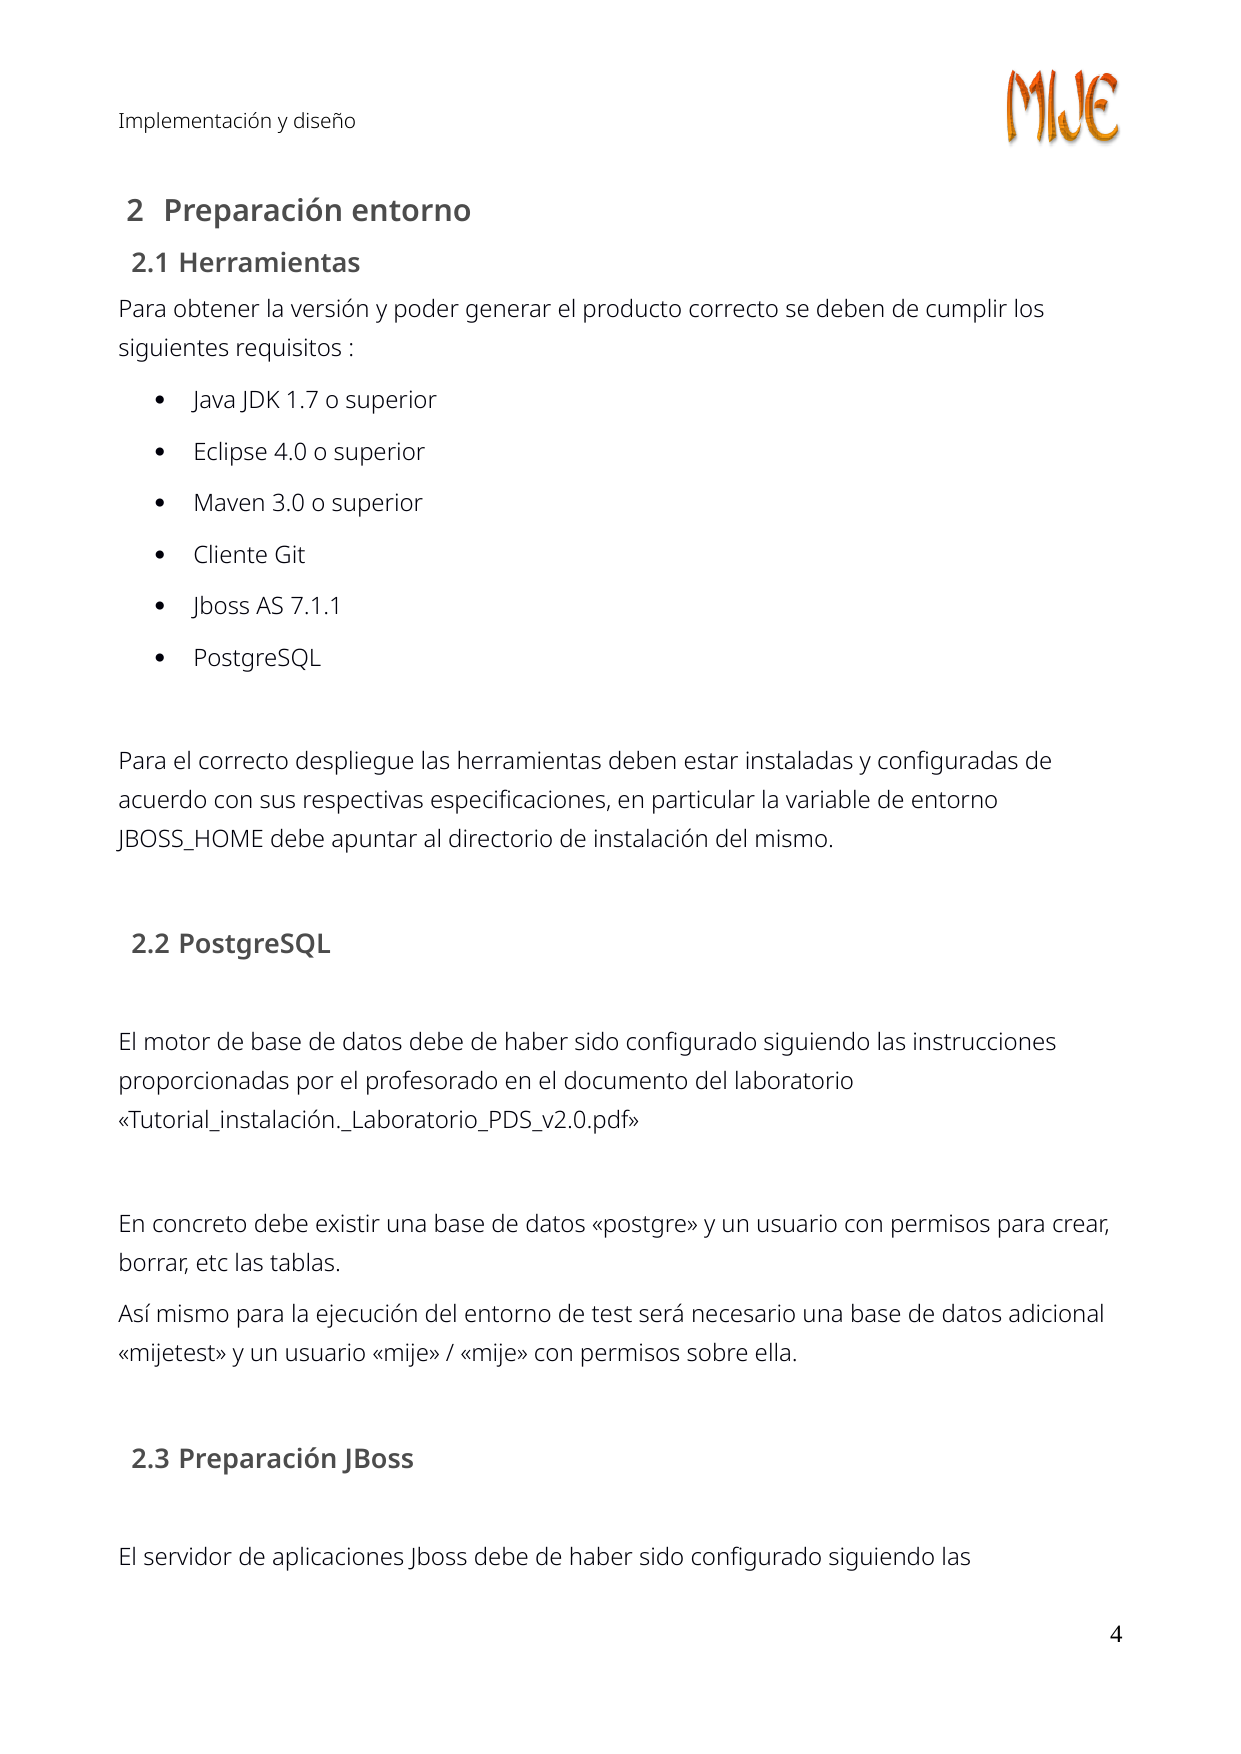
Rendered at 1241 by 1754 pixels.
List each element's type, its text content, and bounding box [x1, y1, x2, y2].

text El motor de base de datos debe de haber sido configurado siguiendo las instrucciones proporcionadas por el profesorado en el documento del laboratorio «Tutorial_instalación._Laboratorio_PDS_v2.0.pdf» [118, 1025, 1122, 1136]
list Jboss AS 7.1.1 [156, 589, 1122, 622]
list Maven 3.0 o superior [156, 486, 1122, 518]
text El servidor de aplicaciones Jboss debe de haber sido configurado siguiendo las [118, 1539, 1122, 1572]
subtitle Herramientas [124, 243, 1122, 280]
text Así mismo para la ejecución del entorno de test será necesario una base de datos adicional «mijetest» y un usuario «mije» / «mije» con permisos sobre ella. [118, 1297, 1122, 1369]
subtitle Preparación entorno [118, 189, 1122, 231]
list Eclipse 4.0 o superior [156, 434, 1122, 467]
list Java JDK 1.7 o superior [156, 383, 1122, 415]
text Para el correcto despliegue las herramientas deben estar instaladas y configuradas de acuerdo con sus respectivas especificaciones, en particular la variable de entorno JBOSS_HOME debe apuntar al directorio de instalación del mismo. [118, 744, 1122, 854]
text En concreto debe existir una base de datos «postgre» y un usuario con permisos para crear, borrar, etc las tablas. [118, 1206, 1122, 1278]
list Cliente Git [156, 537, 1122, 570]
text Para obtener la versión y poder generar el producto correcto se deben de cumplir los siguientes requisitos : [118, 292, 1122, 364]
list PostgreSQL [156, 641, 1122, 673]
subtitle PostgreSQL [124, 925, 1122, 962]
subtitle Preparación JBoss [124, 1439, 1122, 1476]
picture [1002, 60, 1123, 153]
